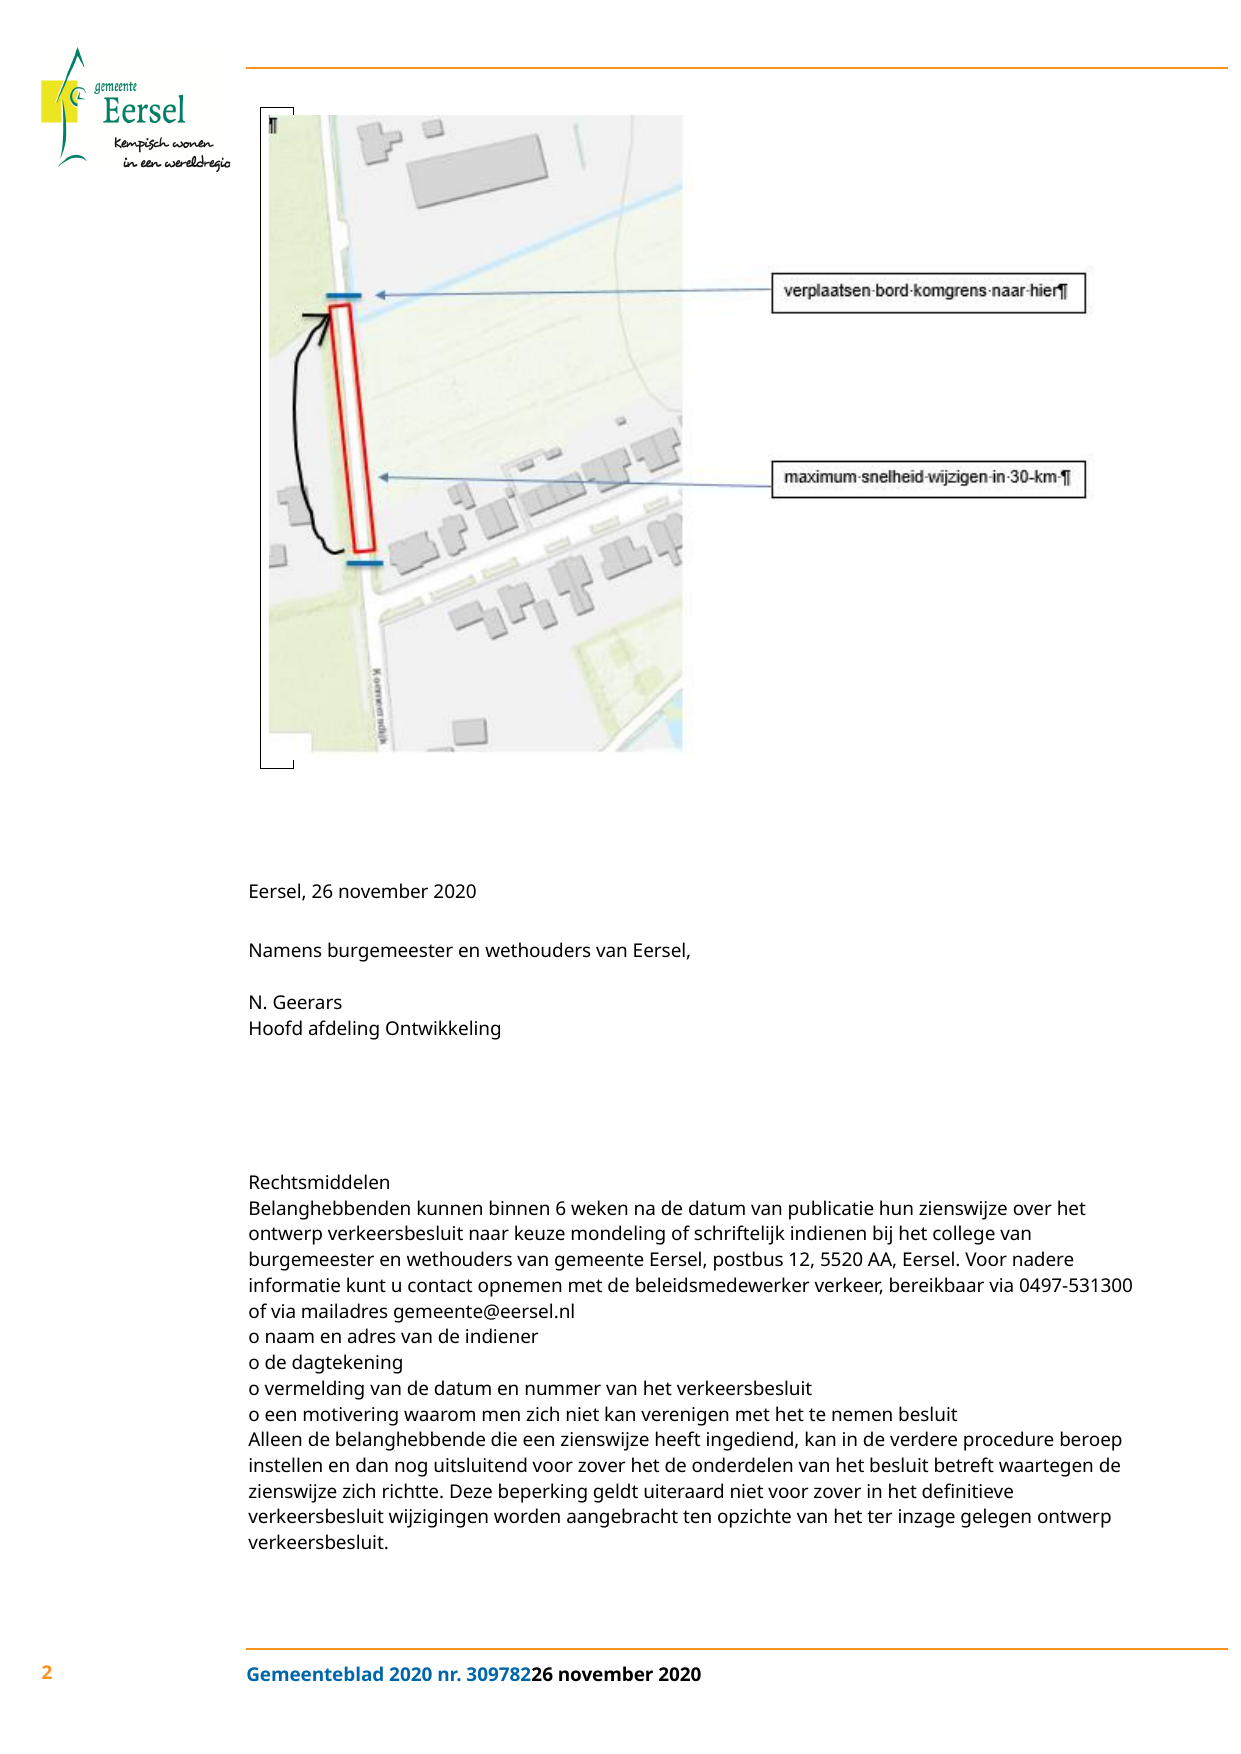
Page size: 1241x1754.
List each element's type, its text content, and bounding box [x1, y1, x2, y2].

text Namens burgemeester en wethouders van Eersel, [248, 938, 1152, 963]
text Alleen de belanghebbende die een zienswijze heeft ingediend, kan in de verdere procedure beroep instellen en dan nog uitsluitend voor zover het de onderdelen van het besluit betreft waartegen de zienswijze zich richtte. Deze beperking geldt uiteraard niet voor zover in het definitieve verkeersbesluit wijzigingen worden aangebracht ten opzichte van het ter inzage gelegen ontwerp verkeersbesluit. [248, 1426, 1152, 1555]
text N. Geerars [248, 989, 1152, 1015]
text Belanghebbenden kunnen binnen 6 weken na de datum van publicatie hun zienswijze over het ontwerp verkeersbesluit naar keuze mondeling of schriftelijk indienen bij het college van burgemeester en wethouders van gemeente Eersel, postbus 12, 5520 AA, Eersel. Voor nadere informatie kunt u contact opnemen met de beleidsmedewerker verkeer, bereikbaar via 0497-531300 of via mailadres gemeente@eersel.nl [248, 1195, 1152, 1323]
picture [268, 115, 1102, 760]
text o vermelding van de datum en nummer van het verkeersbesluit [248, 1375, 1152, 1401]
text Hoofd afdeling Ontwikkeling [248, 1015, 1152, 1041]
picture [41, 47, 231, 172]
text o naam en adres van de indiener [248, 1323, 1152, 1349]
text o de dagtekening [248, 1349, 1152, 1375]
text Eersel, 26 november 2020 [248, 878, 1152, 904]
text Rechtsmiddelen [248, 1169, 1152, 1195]
text o een motivering waarom men zich niet kan verenigen met het te nemen besluit [248, 1401, 1152, 1426]
